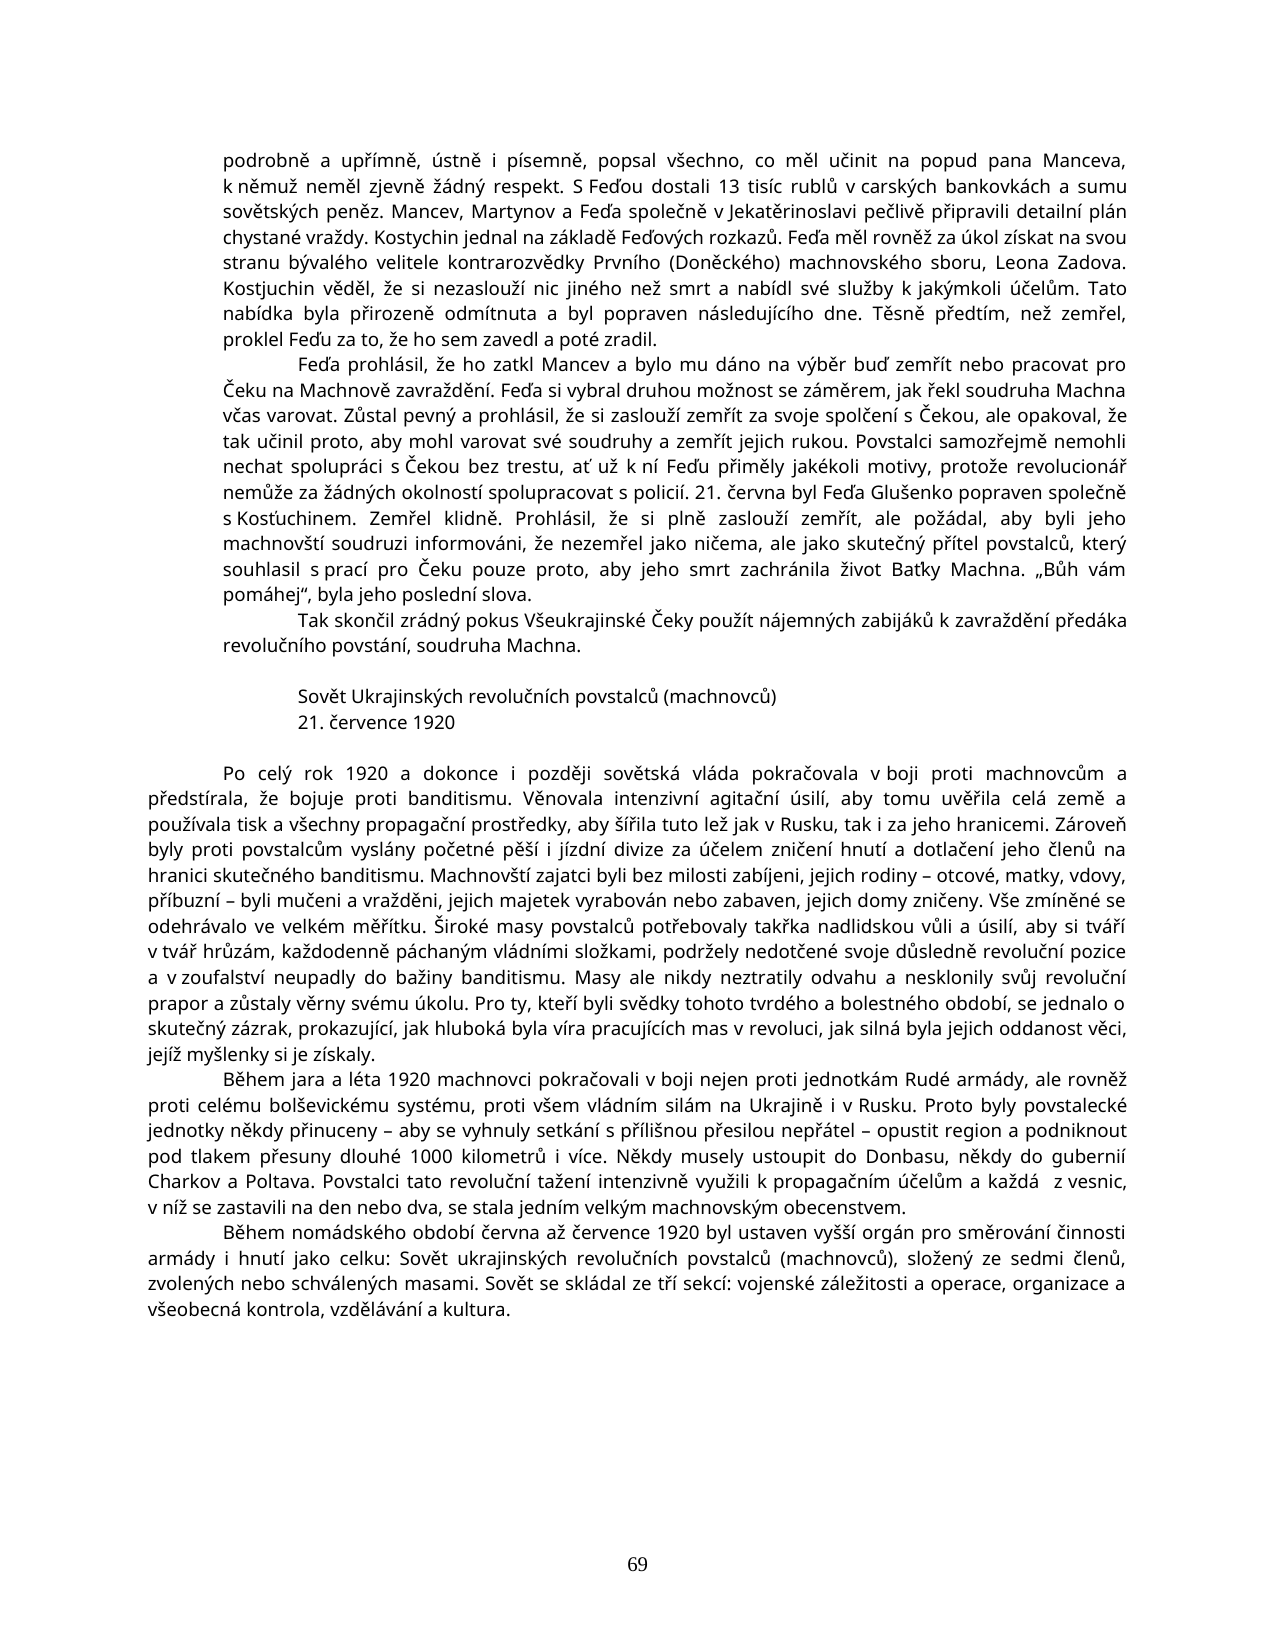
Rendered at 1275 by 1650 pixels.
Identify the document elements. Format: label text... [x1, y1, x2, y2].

text Tak skončil zrádný pokus Všeukrajinské Čeky použít nájemných zabijáků k zavraždění předáka revolučního povstání, soudruha Machna. [223, 607, 1127, 658]
text Po celý rok 1920 a dokonce i později sovětská vláda pokračovala v boji proti machnovcům a předstírala, že bojuje proti banditismu. Věnovala intenzivní agitační úsilí, aby tomu uvěřila celá země a používala tisk a všechny propagační prostředky, aby šířila tuto lež jak v Rusku, tak i za jeho hranicemi. Zároveň byly proti povstalcům vyslány početné pěší i jízdní divize za účelem zničení hnutí a dotlačení jeho členů na hranici skutečného banditismu. Machnovští zajatci byli bez milosti zabíjeni, jejich rodiny – otcové, matky, vdovy, příbuzní – byli mučeni a vražděni, jejich majetek vyrabován nebo zabaven, jejich domy zničeny. Vše zmíněné se odehrávalo ve velkém měřítku. Široké masy povstalců potřebovaly takřka nadlidskou vůli a úsilí, aby si tváří v tvář hrůzám, každodenně páchaným vládními složkami, podržely nedotčené svoje důsledně revoluční pozice a v zoufalství neupadly do bažiny banditismu. Masy ale nikdy neztratily odvahu a nesklonily svůj revoluční prapor a zůstaly věrny svému úkolu. Pro ty, kteří byli svědky tohoto tvrdého a bolestného období, se jednalo o skutečný zázrak, prokazující, jak hluboká byla víra pracujících mas v revoluci, jak silná byla jejich oddanost věci, jejíž myšlenky si je získaly. [148, 760, 1127, 1066]
text Feďa prohlásil, že ho zatkl Mancev a bylo mu dáno na výběr buď zemřít nebo pracovat pro Čeku na Machnově zavraždění. Feďa si vybral druhou možnost se záměrem, jak řekl soudruha Machna včas varovat. Zůstal pevný a prohlásil, že si zaslouží zemřít za svoje spolčení s Čekou, ale opakoval, že tak učinil proto, aby mohl varovat své soudruhy a zemřít jejich rukou. Povstalci samozřejmě nemohli nechat spolupráci s Čekou bez trestu, ať už k ní Feďu přiměly jakékoli motivy, protože revolucionář nemůže za žádných okolností spolupracovat s policií. 21. června byl Feďa Glušenko popraven společně s Kosťuchinem. Zemřel klidně. Prohlásil, že si plně zaslouží zemřít, ale požádal, aby byli jeho machnovští soudruzi informováni, že nezemřel jako ničema, ale jako skutečný přítel povstalců, který souhlasil s prací pro Čeku pouze proto, aby jeho smrt zachránila život Baťky Machna. „Bůh vám pomáhej“, byla jeho poslední slova. [223, 352, 1127, 607]
text Během nomádského období června až července 1920 byl ustaven vyšší orgán pro směrování činnosti armády i hnutí jako celku: Sovět ukrajinských revolučních povstalců (machnovců), složený ze sedmi členů, zvolených nebo schválených masami. Sovět se skládal ze tří sekcí: vojenské záležitosti a operace, organizace a všeobecná kontrola, vzdělávání a kultura. [148, 1219, 1127, 1322]
text Během jara a léta 1920 machnovci pokračovali v boji nejen proti jednotkám Rudé armády, ale rovněž proti celému bolševickému systému, proti všem vládním silám na Ukrajině i v Rusku. Proto byly povstalecké jednotky někdy přinuceny – aby se vyhnuly setkání s přílišnou přesilou nepřátel – opustit region a podniknout pod tlakem přesuny dlouhé 1000 kilometrů i více. Někdy musely ustoupit do Donbasu, někdy do gubernií Charkov a Poltava. Povstalci tato revoluční tažení intenzivně využili k propagačním účelům a každá z vesnic, v níž se zastavili na den nebo dva, se stala jedním velkým machnovským obecenstvem. [148, 1066, 1127, 1219]
text 21. července 1920 [223, 709, 1127, 734]
text Sovět Ukrajinských revolučních povstalců (machnovců) [223, 683, 1127, 709]
text podrobně a upřímně, ústně i písemně, popsal všechno, co měl učinit na popud pana Manceva, k němuž neměl zjevně žádný respekt. S Feďou dostali 13 tisíc rublů v carských bankovkách a sumu sovětských peněz. Mancev, Martynov a Feďa společně v Jekatěrinoslavi pečlivě připravili detailní plán chystané vraždy. Kostychin jednal na základě Feďových rozkazů. Feďa měl rovněž za úkol získat na svou stranu bývalého velitele kontrarozvědky Prvního (Doněckého) machnovského sboru, Leona Zadova. Kostjuchin věděl, že si nezaslouží nic jiného než smrt a nabídl své služby k jakýmkoli účelům. Tato nabídka byla přirozeně odmítnuta a byl popraven následujícího dne. Těsně předtím, než zemřel, proklel Feďu za to, že ho sem zavedl a poté zradil. [223, 148, 1127, 352]
